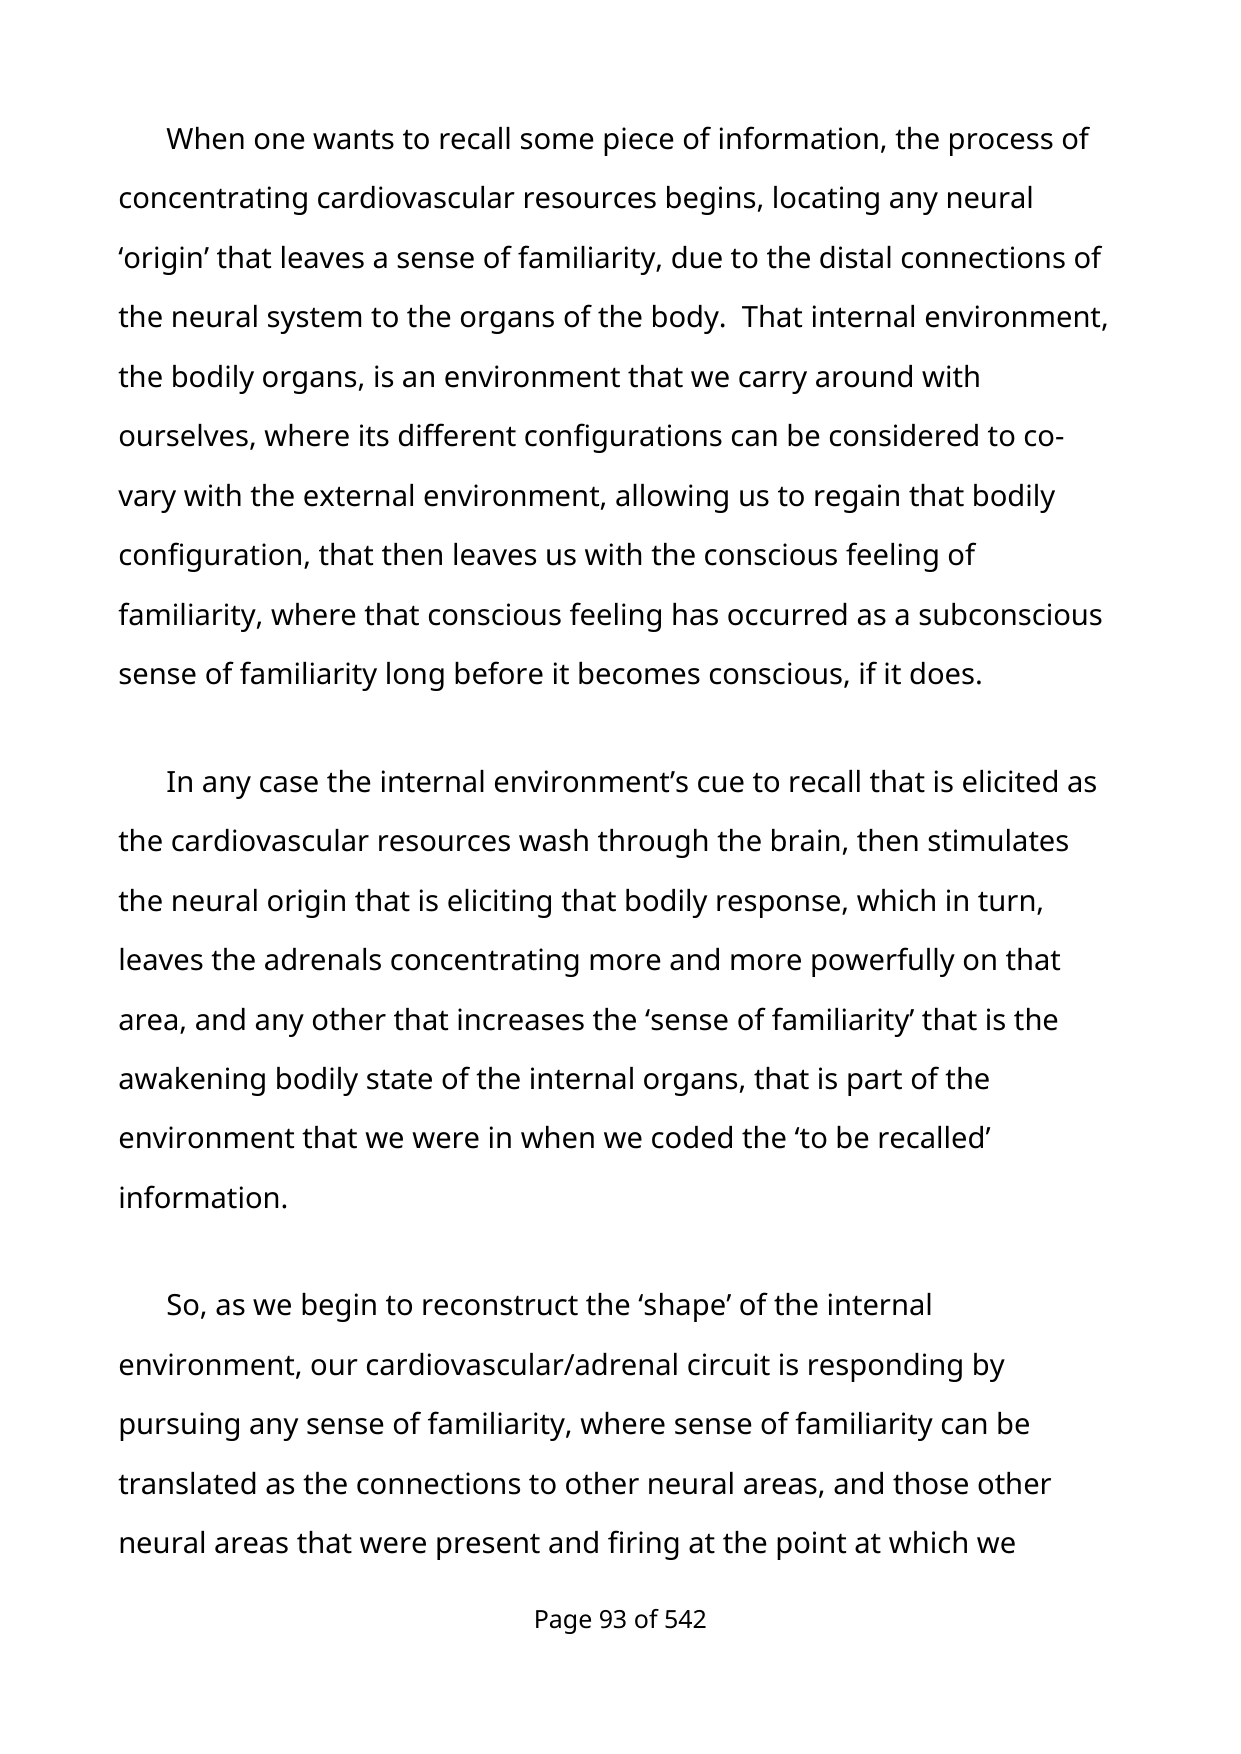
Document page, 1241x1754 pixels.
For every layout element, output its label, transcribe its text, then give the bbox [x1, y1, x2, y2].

text When one wants to recall some piece of information, the process of concentrating cardiovascular resources begins, locating any neural ‘origin’ that leaves a sense of familiarity, due to the distal connections of the neural system to the organs of the body. That internal environment, the bodily organs, is an environment that we carry around with ourselves, where its different configurations can be considered to co-vary with the external environment, allowing us to regain that bodily configuration, that then leaves us with the conscious feeling of familiarity, where that conscious feeling has occurred as a subconscious sense of familiarity long before it becomes conscious, if it does. [118, 118, 1122, 693]
text So, as we begin to reconstruct the ‘shape’ of the internal environment, our cardiovascular/adrenal circuit is responding by pursuing any sense of familiarity, where sense of familiarity can be translated as the connections to other neural areas, and those other neural areas that were present and firing at the point at which we [118, 1284, 1122, 1562]
text In any case the internal environment’s cue to recall that is elicited as the cardiovascular resources wash through the brain, then stimulates the neural origin that is eliciting that bodily response, which in turn, leaves the adrenals concentrating more and more powerfully on that area, and any other that increases the ‘sense of familiarity’ that is the awakening bodily state of the internal organs, that is part of the environment that we were in when we coded the ‘to be recalled’ information. [118, 761, 1122, 1217]
